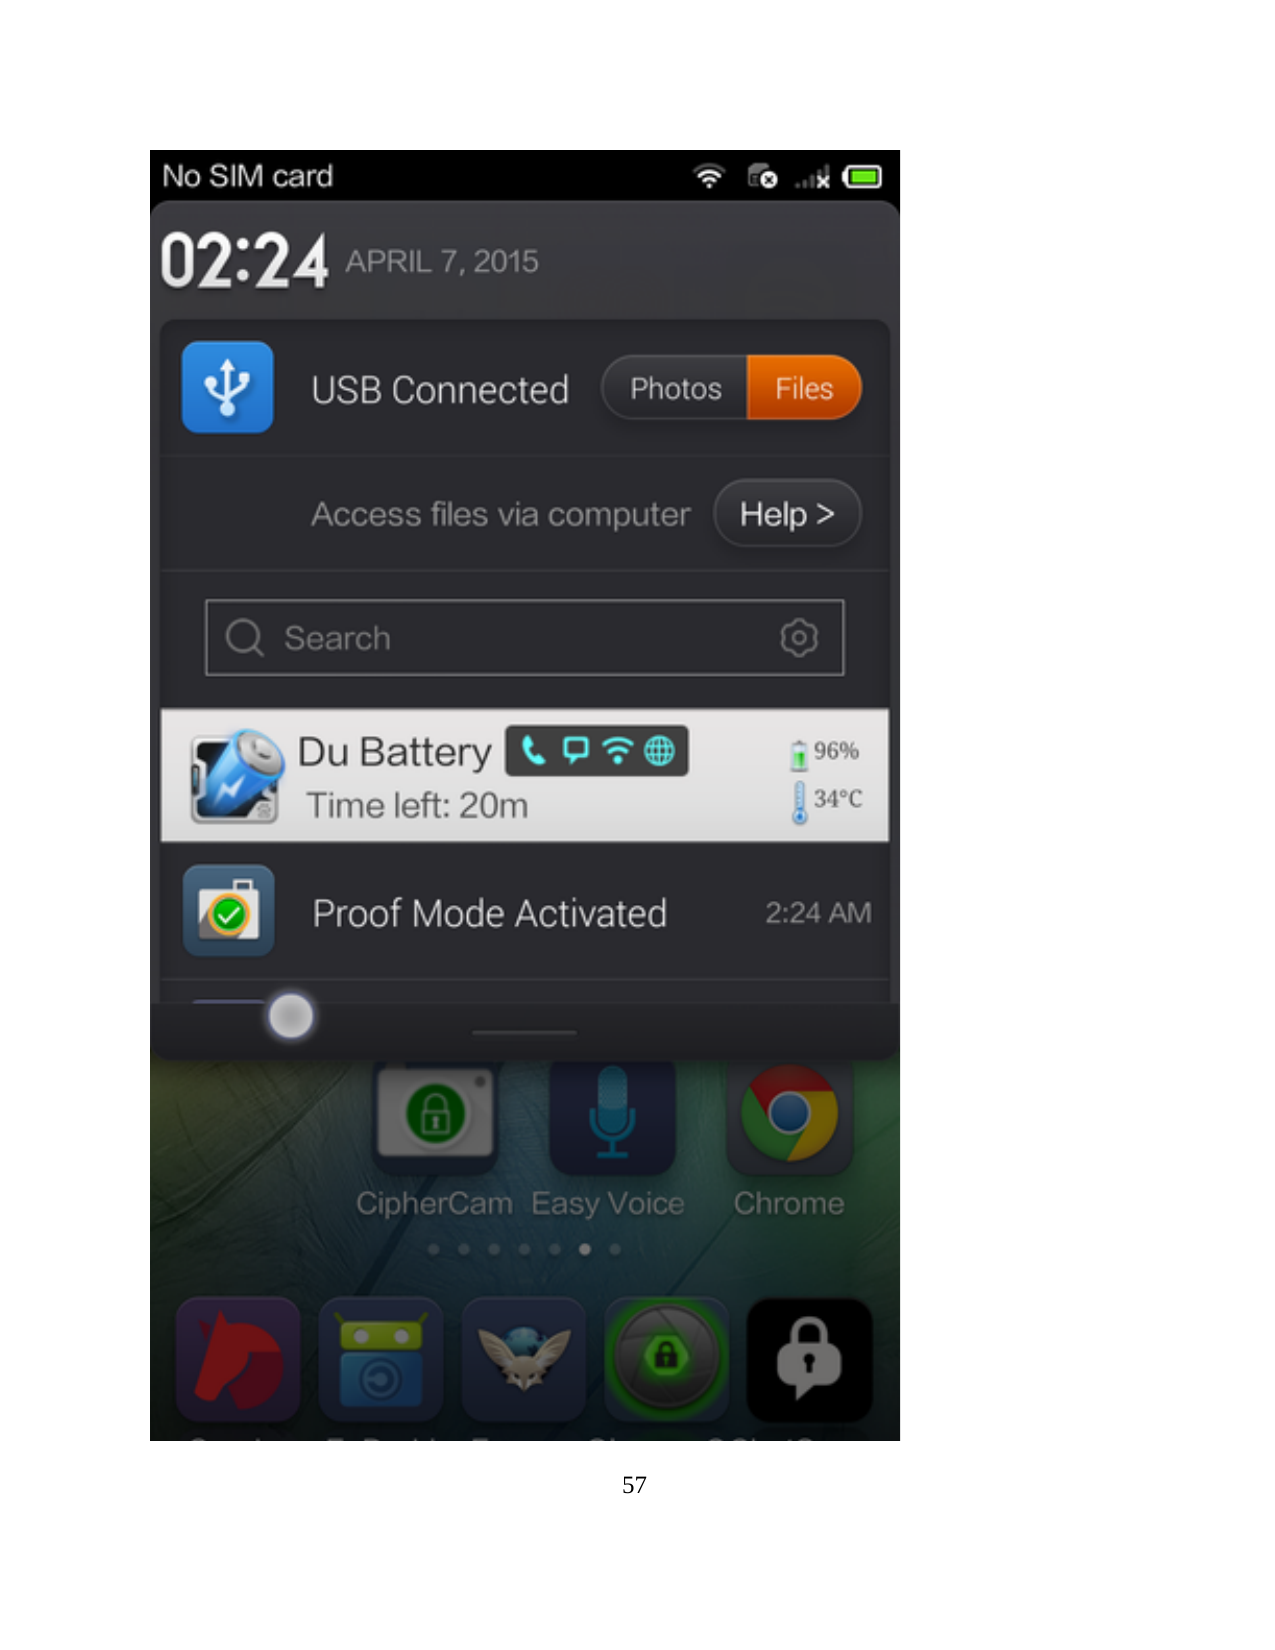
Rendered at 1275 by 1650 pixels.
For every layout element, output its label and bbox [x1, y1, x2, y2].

picture [150, 150, 901, 1441]
